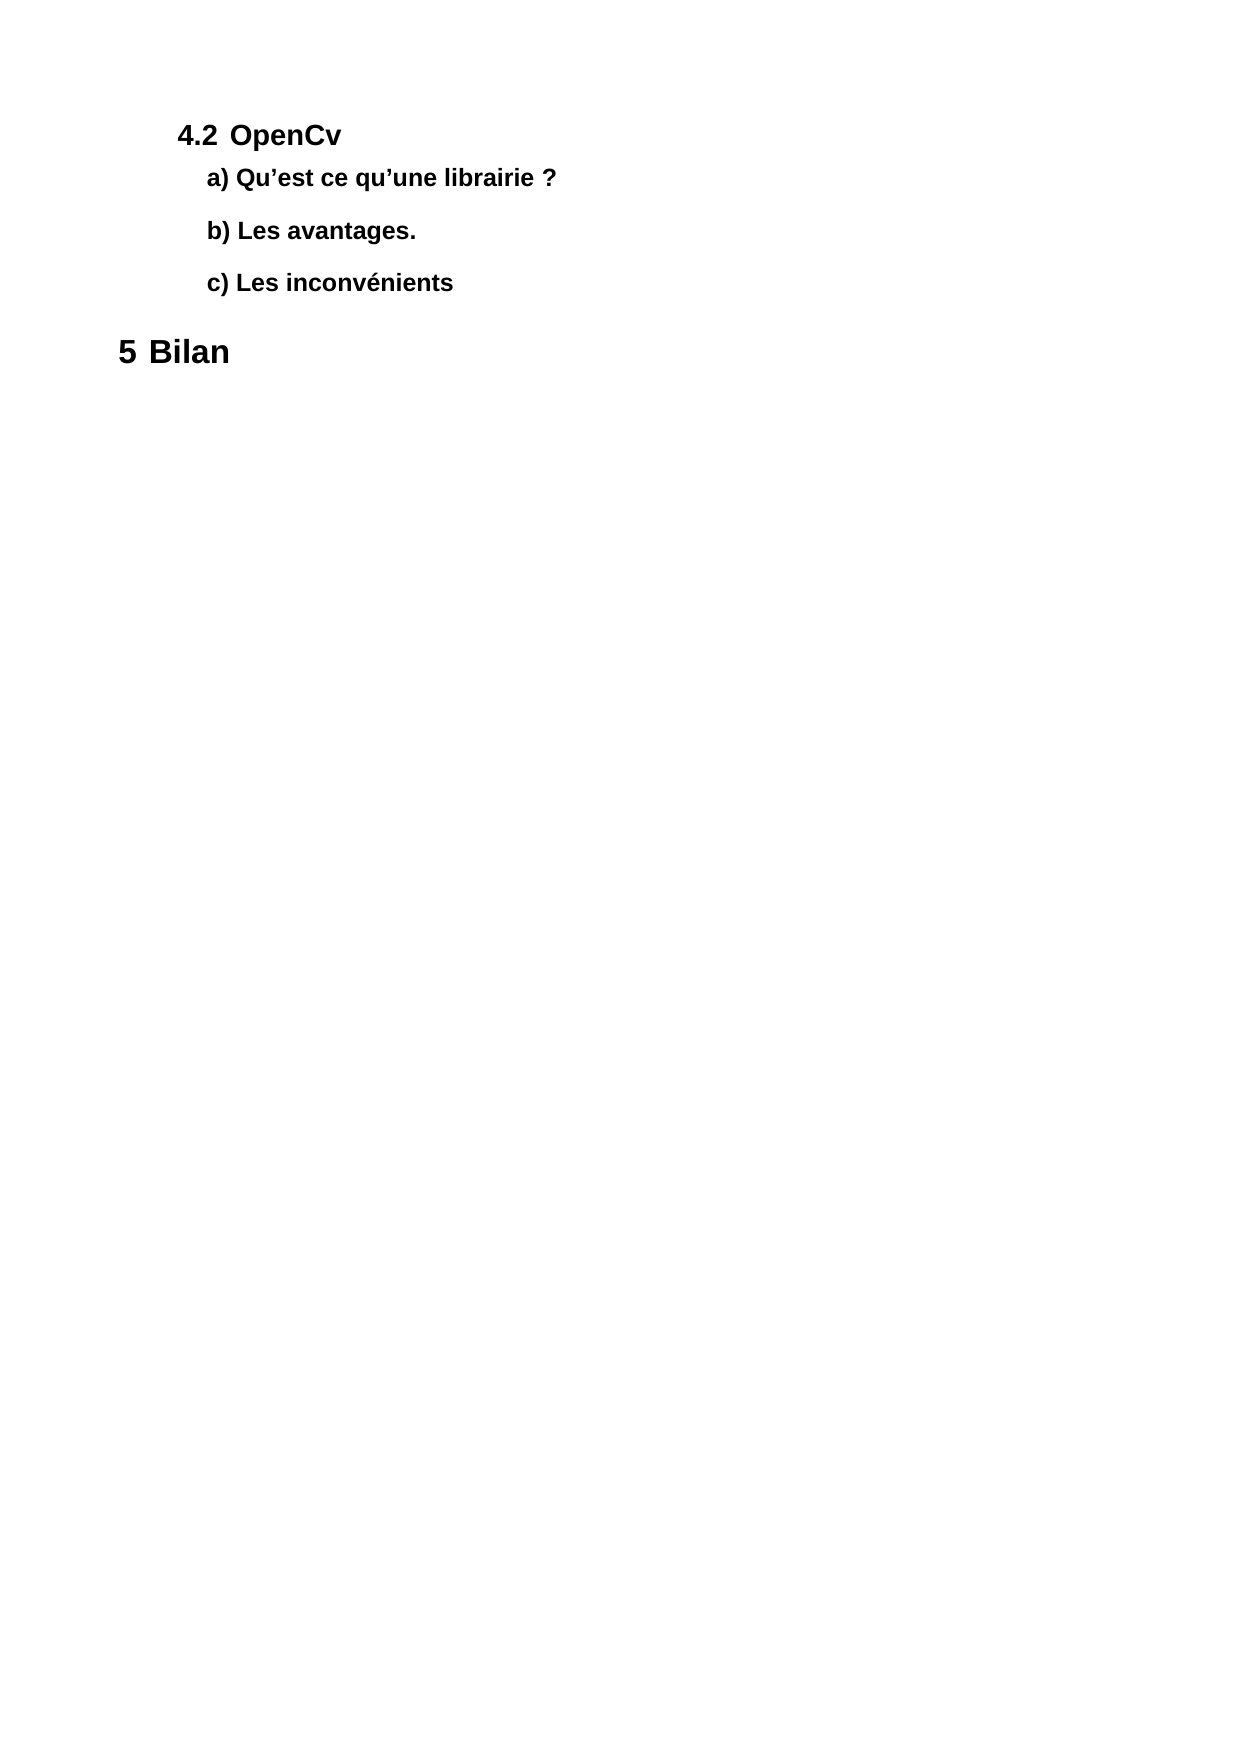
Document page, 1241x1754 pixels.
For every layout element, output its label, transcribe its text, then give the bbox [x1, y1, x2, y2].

subtitle Les avantages. [118, 216, 1122, 244]
subtitle Les inconvénients [118, 268, 1122, 297]
subtitle OpenCv [118, 118, 1122, 152]
subtitle Qu’est ce qu’une librairie ? [118, 163, 1122, 192]
subtitle Bilan [118, 332, 1122, 371]
